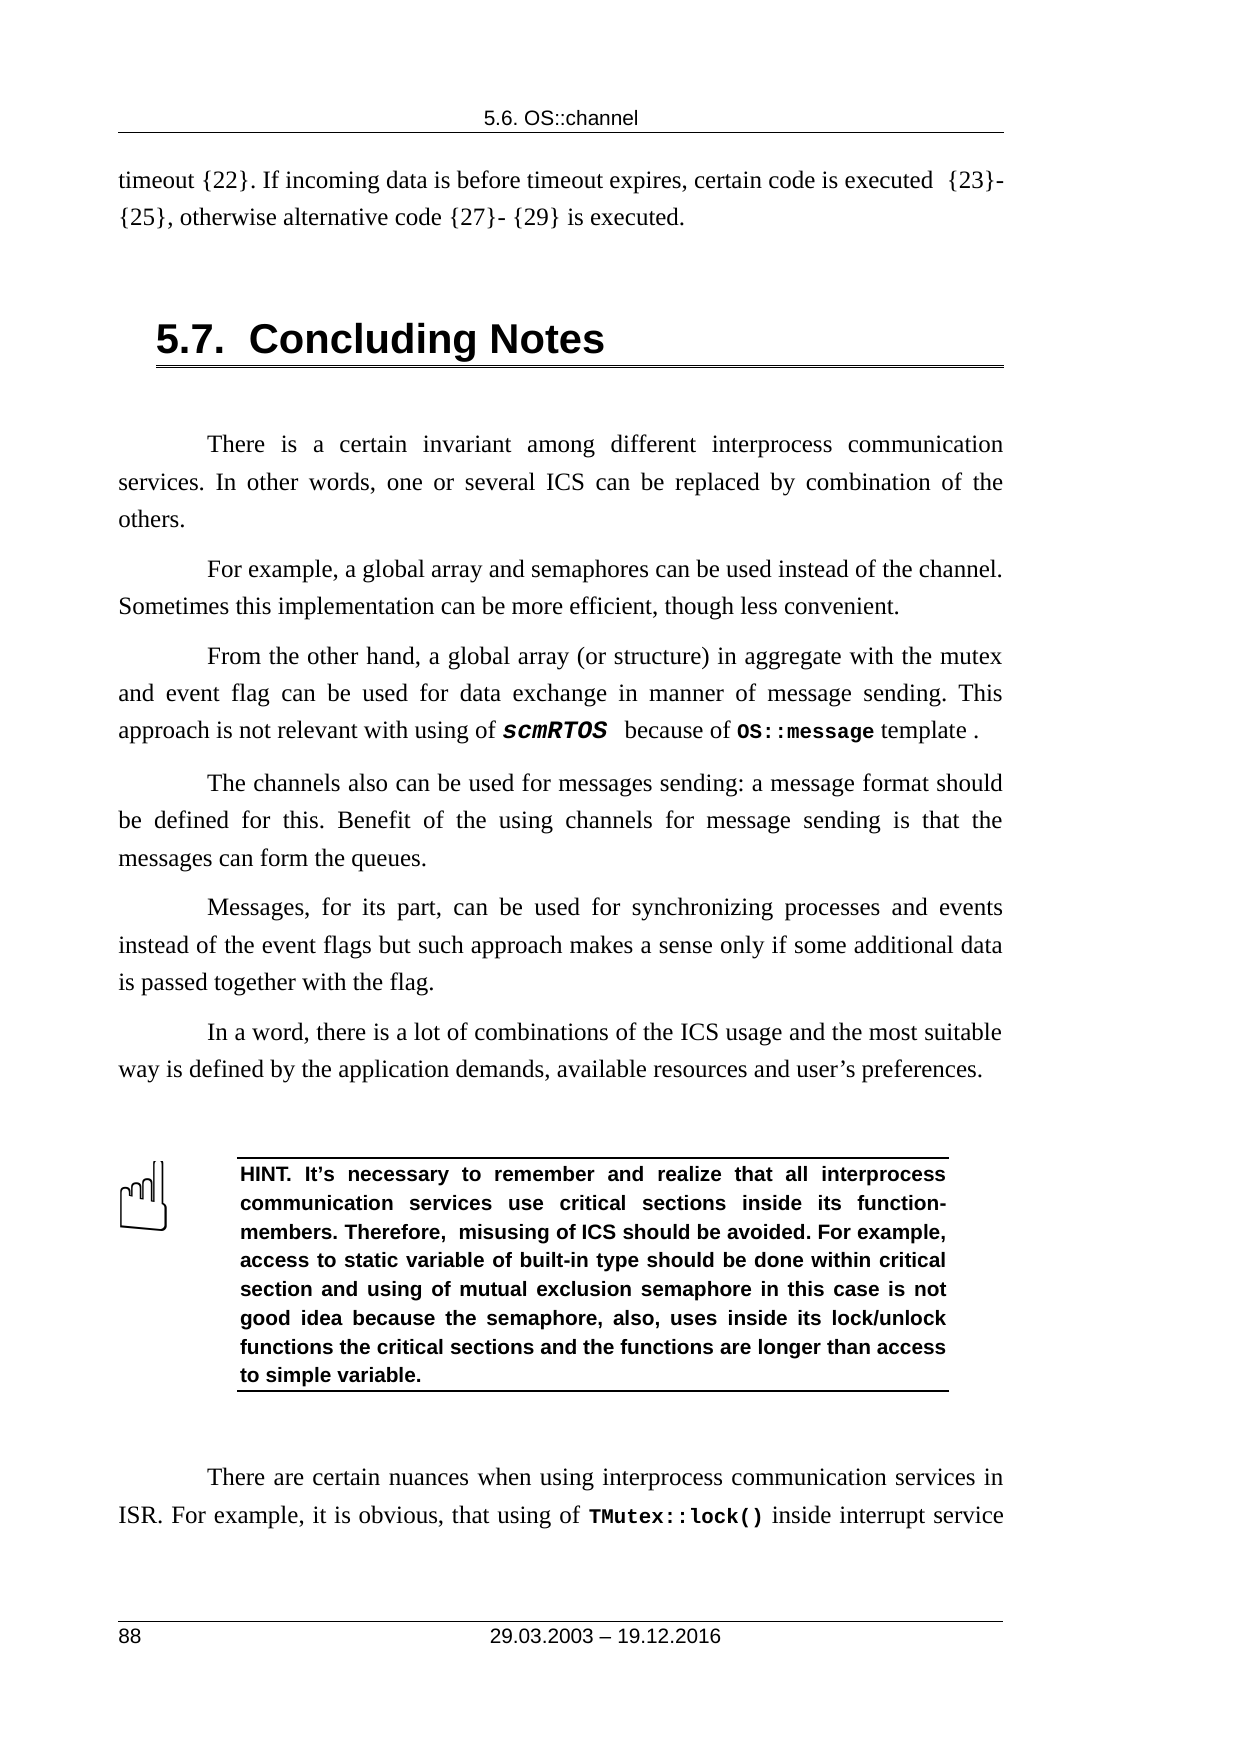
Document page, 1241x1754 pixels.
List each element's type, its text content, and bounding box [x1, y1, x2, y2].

text There is a certain invariant among different interprocess communication services. In other words, one or several ICS can be replaced by combination of the others. [118, 429, 1004, 533]
text In a word, there is a lot of combinations of the ICS usage and the most suitable way is defined by the application demands, available resources and user’s preferences. [118, 1017, 1004, 1083]
text For example, a global array and semaphores can be used instead of the channel. Sometimes this implementation can be more efficient, though less convenient. [118, 554, 1004, 620]
text The channels also can be used for messages sending: a message format should be defined for this. Benefit of the using channels for message sending is that the messages can form the queues. [118, 768, 1004, 871]
text Messages, for its part, can be used for synchronizing processes and events instead of the event flags but such approach makes a sense only if some additional data is passed together with the flag. [118, 892, 1004, 996]
text  [114, 1162, 206, 1248]
text timeout {22}. If incoming data is before timeout expires, certain code is executed {23}-{25}, otherwise alternative code {27}- {29} is executed. [118, 165, 1004, 231]
subtitle Concluding Notes [156, 315, 1004, 365]
text From the other hand, a global array (or structure) in aggregate with the mutex and event flag can be used for data exchange in manner of message sending. This approach is not relevant with using of scmRTOS because of OS::message template . [118, 641, 1004, 746]
text There are certain nuances when using interprocess communication services in ISR. For example, it is obvious, that using of TMutex::lock() inside interrupt service [118, 1462, 1004, 1529]
text HINT. It’s necessary to remember and realize that all interprocess communication services use critical sections inside its function-members. Therefore, misusing of ICS should be avoided. For example, access to static variable of built-in type should be done within critical section and using of mutual exclusion semaphore in this case is not good idea because the semaphore, also, uses inside its lock/unlock functions the critical sections and the functions are longer than access to simple variable. [237, 1159, 949, 1390]
